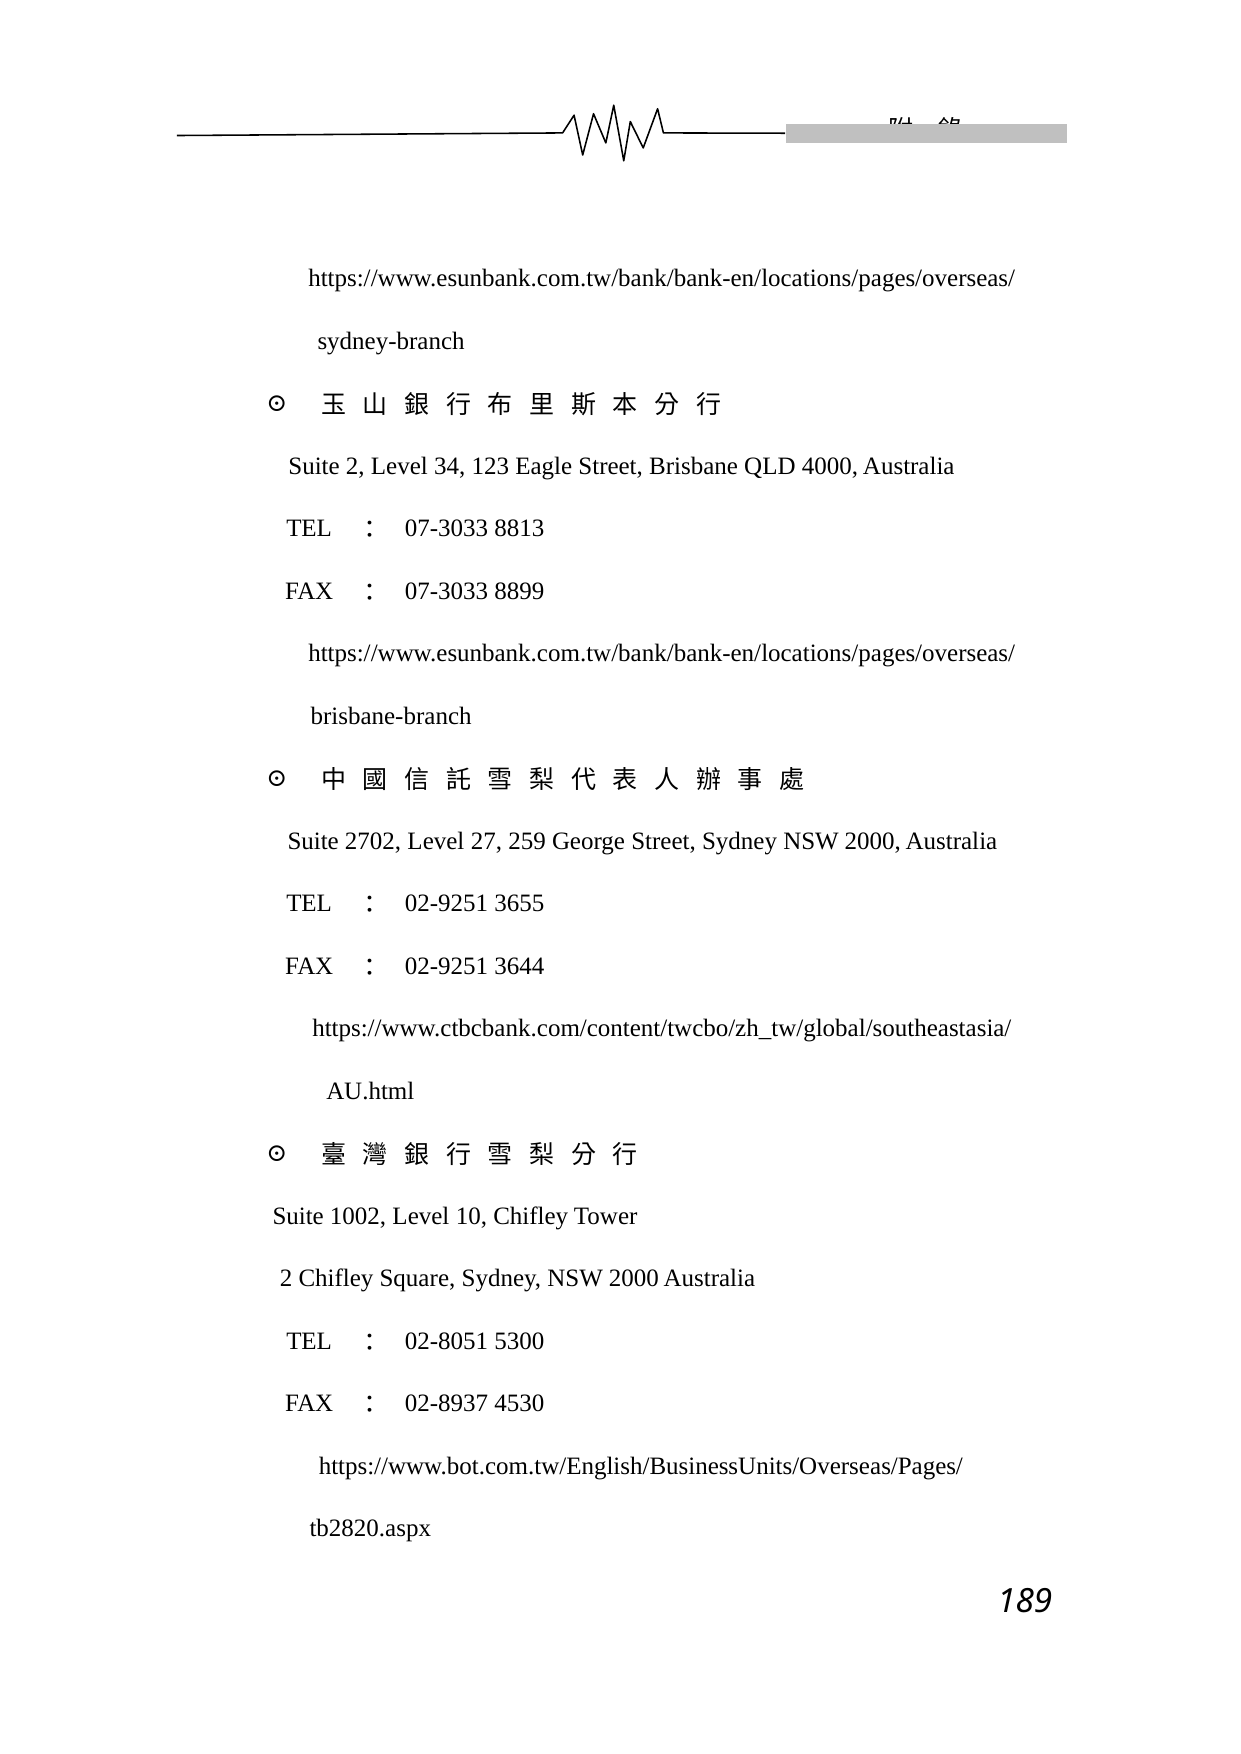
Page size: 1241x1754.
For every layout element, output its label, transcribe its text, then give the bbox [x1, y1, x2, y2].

text Suite 2702, Level 27, 259 George Street, Sydney NSW 2000, Australia [232, 799, 1058, 861]
text https://www.esunbank.com.tw/bank/bank-en/locations/pages/overseas/brisbane-branch [269, 611, 1058, 736]
text https://www.ctbcbank.com/content/twcbo/zh_tw/global/southeastasia/AU.html [269, 986, 1058, 1111]
text ⊙ 玉山銀行布里斯本分行 [232, 361, 1058, 424]
text TEL：02-9251 3655 [232, 861, 1058, 924]
text https://www.bot.com.tw/English/BusinessUnits/Overseas/Pages/tb2820.aspx [269, 1424, 1058, 1549]
text ⊙ 中國信託雪梨代表人辦事處 [232, 736, 1058, 799]
text ⊙ 臺灣銀行雪梨分行 [232, 1111, 1058, 1174]
text FAX：02-8937 4530 [232, 1361, 1058, 1424]
text Suite 1002, Level 10, Chifley Tower [232, 1174, 1058, 1236]
text FAX：02-9251 3644 [232, 924, 1058, 986]
text TEL：02-8051 5300 [232, 1299, 1058, 1361]
text TEL：07-3033 8813 [232, 486, 1058, 549]
text 2 Chifley Square, Sydney, NSW 2000 Australia [232, 1236, 1058, 1299]
text Suite 2, Level 34, 123 Eagle Street, Brisbane QLD 4000, Australia [232, 424, 1058, 486]
text https://www.esunbank.com.tw/bank/bank-en/locations/pages/overseas/sydney-branch [269, 236, 1058, 361]
text FAX：07-3033 8899 [232, 549, 1058, 611]
